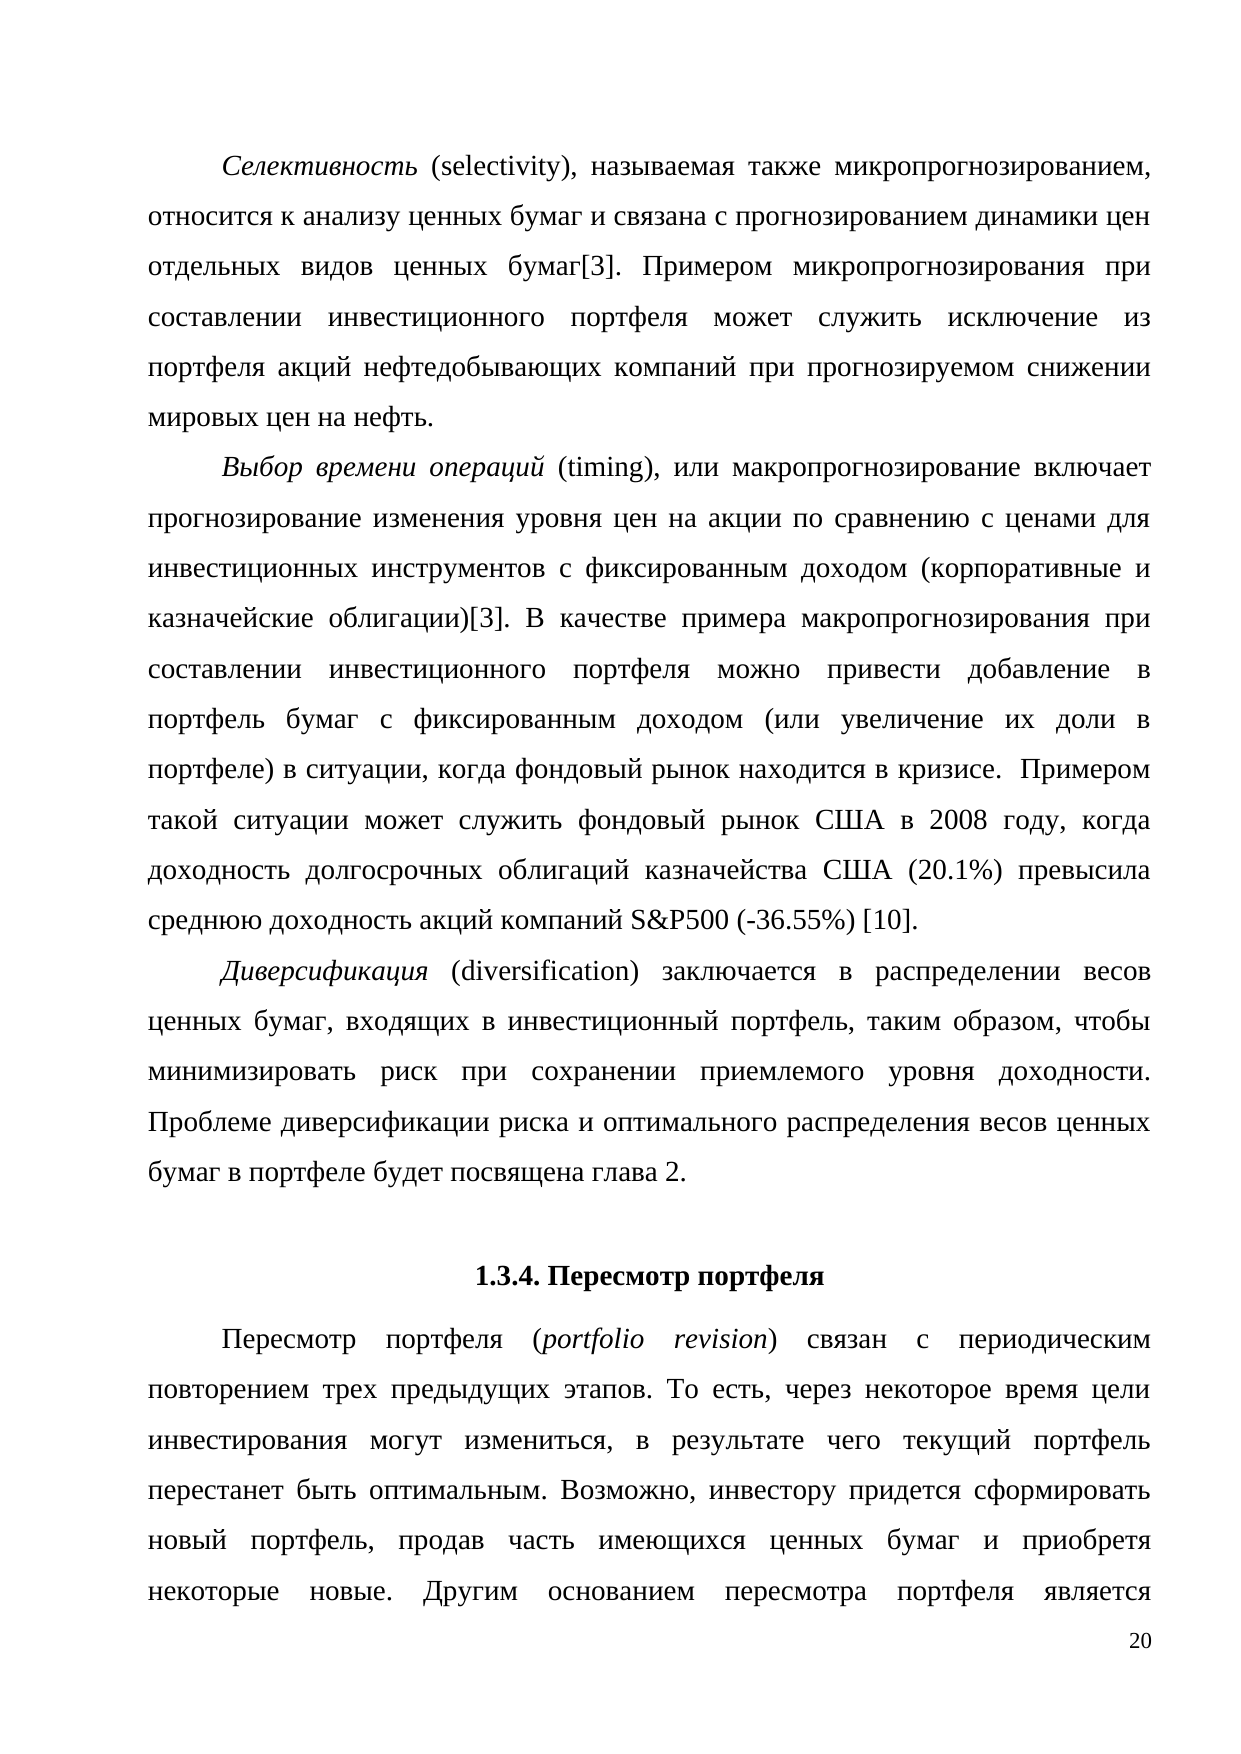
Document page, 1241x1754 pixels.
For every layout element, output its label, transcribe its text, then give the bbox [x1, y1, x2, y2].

text Диверсификация (diversification) заключается в распределении весов ценных бумаг, входящих в инвестиционный портфель, таким образом, чтобы минимизировать риск при сохранении приемлемого уровня доходности. Проблеме диверсификации риска и оптимального распределения весов ценных бумаг в портфеле будет посвящена глава 2. [148, 953, 1152, 1187]
text Пересмотр портфеля (portfolio revision) связан с периодическим повторением трех предыдущих этапов. То есть, через некоторое время цели инвестирования могут измениться, в результате чего текущий портфель перестанет быть оптимальным. Возможно, инвестору придется сформировать новый портфель, продав часть имеющихся ценных бумаг и приобретя некоторые новые. Другим основанием пересмотра портфеля является [148, 1321, 1152, 1606]
text Селективность (selectivity), называемая также микропрогнозированием, относится к анализу ценных бумаг и связана с прогнозированием динамики цен отдельных видов ценных бумаг[3]. Примером микропрогнозирования при составлении инвестиционного портфеля может служить исключение из портфеля акций нефтедобывающих компаний при прогнозируемом снижении мировых цен на нефть. [148, 148, 1152, 433]
text Выбор времени операций (timing), или макропрогнозирование включает прогнозирование изменения уровня цен на акции по сравнению с ценами для инвестиционных инструментов с фиксированным доходом (корпоративные и казначейские облигации)[3]. В качестве примера макропрогнозирования при составлении инвестиционного портфеля можно привести добавление в портфель бумаг с фиксированным доходом (или увеличение их доли в портфеле) в ситуации, когда фондовый рынок находится в кризисе. Примером такой ситуации может служить фондовый рынок США в 2008 году, когда доходность долгосрочных облигаций казначейства США (20.1%) превысила среднюю доходность акций компаний S&P500 (-36.55%) [10]. [148, 449, 1152, 936]
subtitle 1.3.4. Пересмотр портфеля [148, 1258, 1152, 1292]
